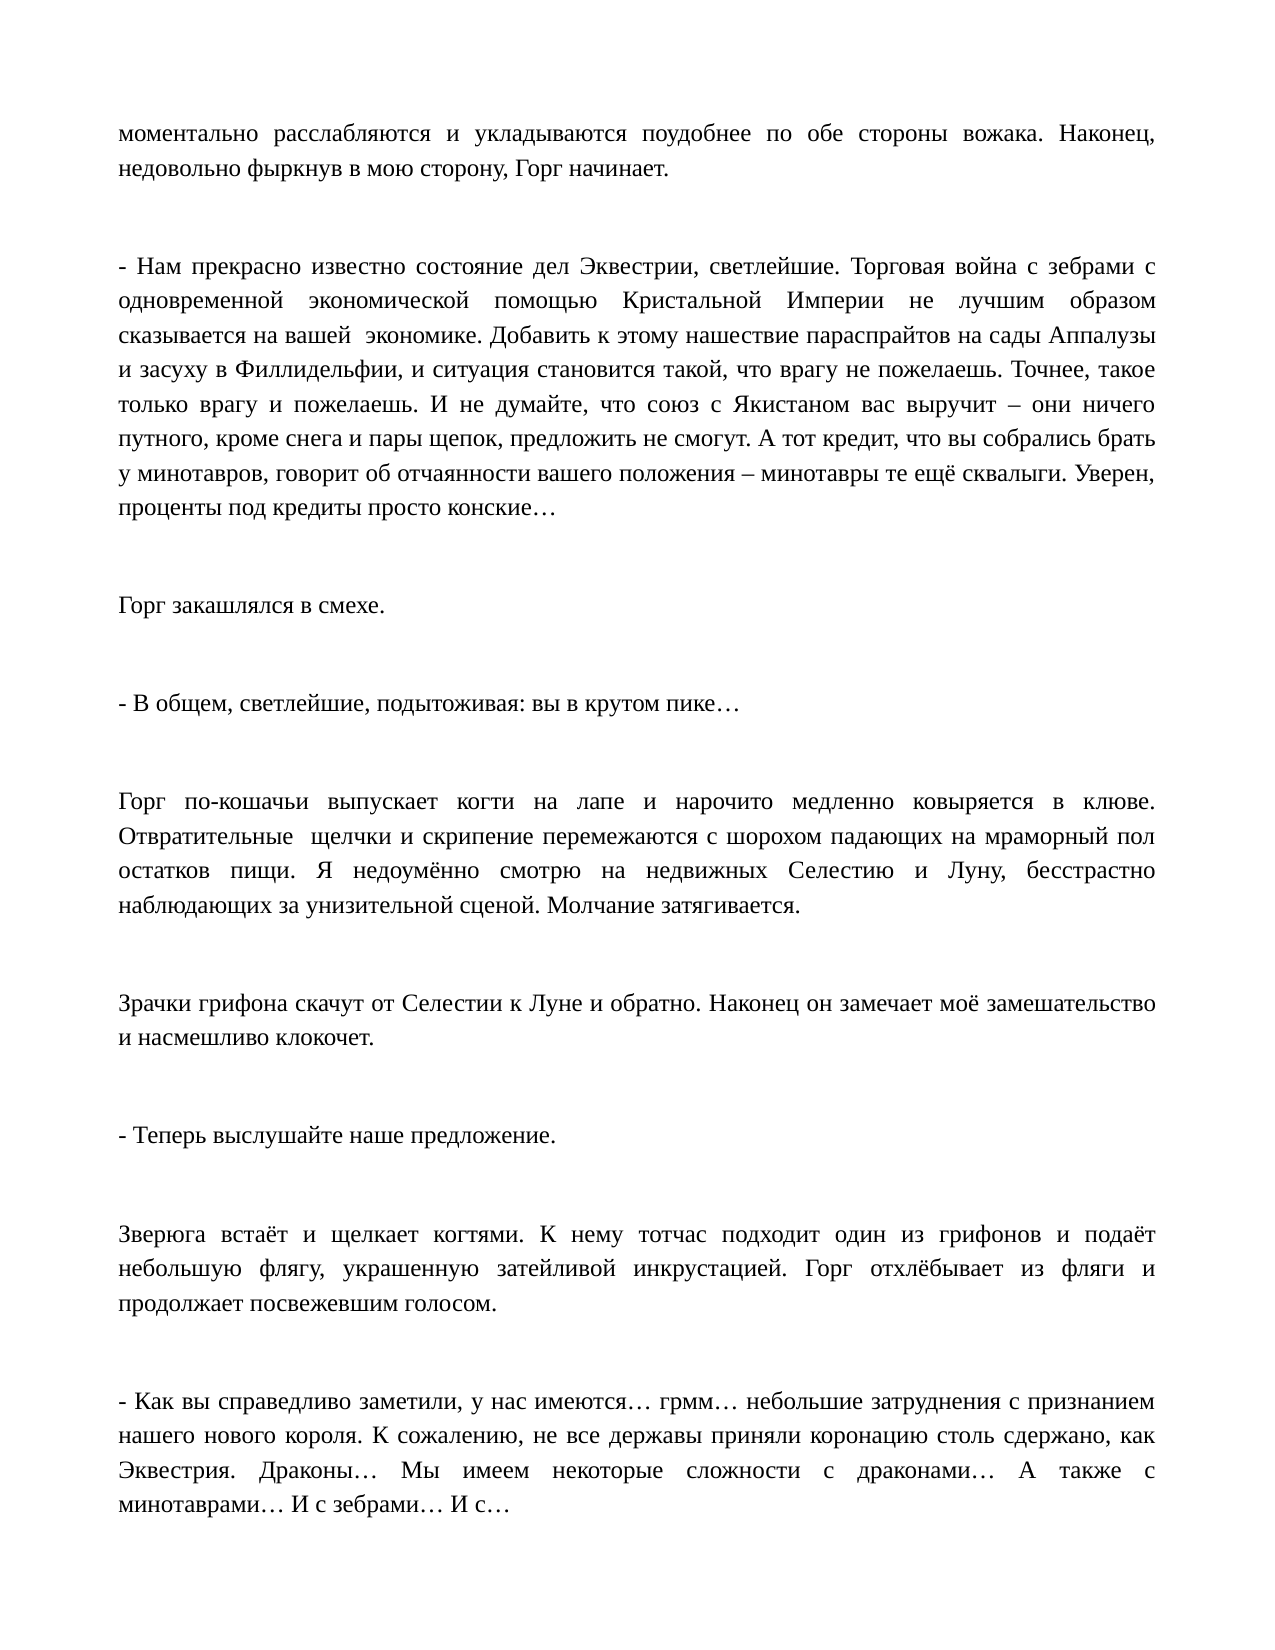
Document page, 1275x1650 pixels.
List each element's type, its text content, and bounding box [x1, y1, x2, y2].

text - В общем, светлейшие, подытоживая: вы в крутом пике… [118, 688, 1157, 717]
text Горг закашлялся в смехе. [118, 590, 1157, 619]
text - Как вы справедливо заметили, у нас имеются… грмм… небольшие затруднения с признанием нашего нового короля. К сожалению, не все державы приняли коронацию столь сдержано, как Эквестрия. Драконы… Мы имеем некоторые сложности с драконами… А также с минотаврами… И с зебрами… И с… [118, 1386, 1157, 1518]
text моментально расслабляются и укладываются поудобнее по обе стороны вожака. Наконец, недовольно фыркнув в мою сторону, Горг начинает. [118, 118, 1157, 181]
text Зверюга встаёт и щелкает когтями. К нему тотчас подходит один из грифонов и подаёт небольшую флягу, украшенную затейливой инкрустацией. Горг отхлёбывает из фляги и продолжает посвежевшим голосом. [118, 1219, 1157, 1316]
text Горг по-кошачьи выпускает когти на лапе и нарочито медленно ковыряется в клюве. Отвратительные щелчки и скрипение перемежаются с шорохом падающих на мраморный пол остатков пищи. Я недоумённо смотрю на недвижных Селестию и Луну, бесстрастно наблюдающих за унизительной сценой. Молчание затягивается. [118, 786, 1157, 919]
text - Нам прекрасно известно состояние дел Эквестрии, светлейшие. Торговая война с зебрами с одновременной экономической помощью Кристальной Империи не лучшим образом сказывается на вашей экономике. Добавить к этому нашествие параспрайтов на сады Аппалузы и засуху в Филлидельфии, и ситуация становится такой, что врагу не пожелаешь. Точнее, такое только врагу и пожелаешь. И не думайте, что союз с Якистаном вас выручит – они ничего путного, кроме снега и пары щепок, предложить не смогут. А тот кредит, что вы собрались брать у минотавров, говорит об отчаянности вашего положения – минотавры те ещё сквалыги. Уверен, проценты под кредиты просто конские… [118, 251, 1157, 521]
text - Теперь выслушайте наше предложение. [118, 1121, 1157, 1149]
text Зрачки грифона скачут от Селестии к Луне и обратно. Наконец он замечает моё замешательство и насмешливо клокочет. [118, 988, 1157, 1051]
